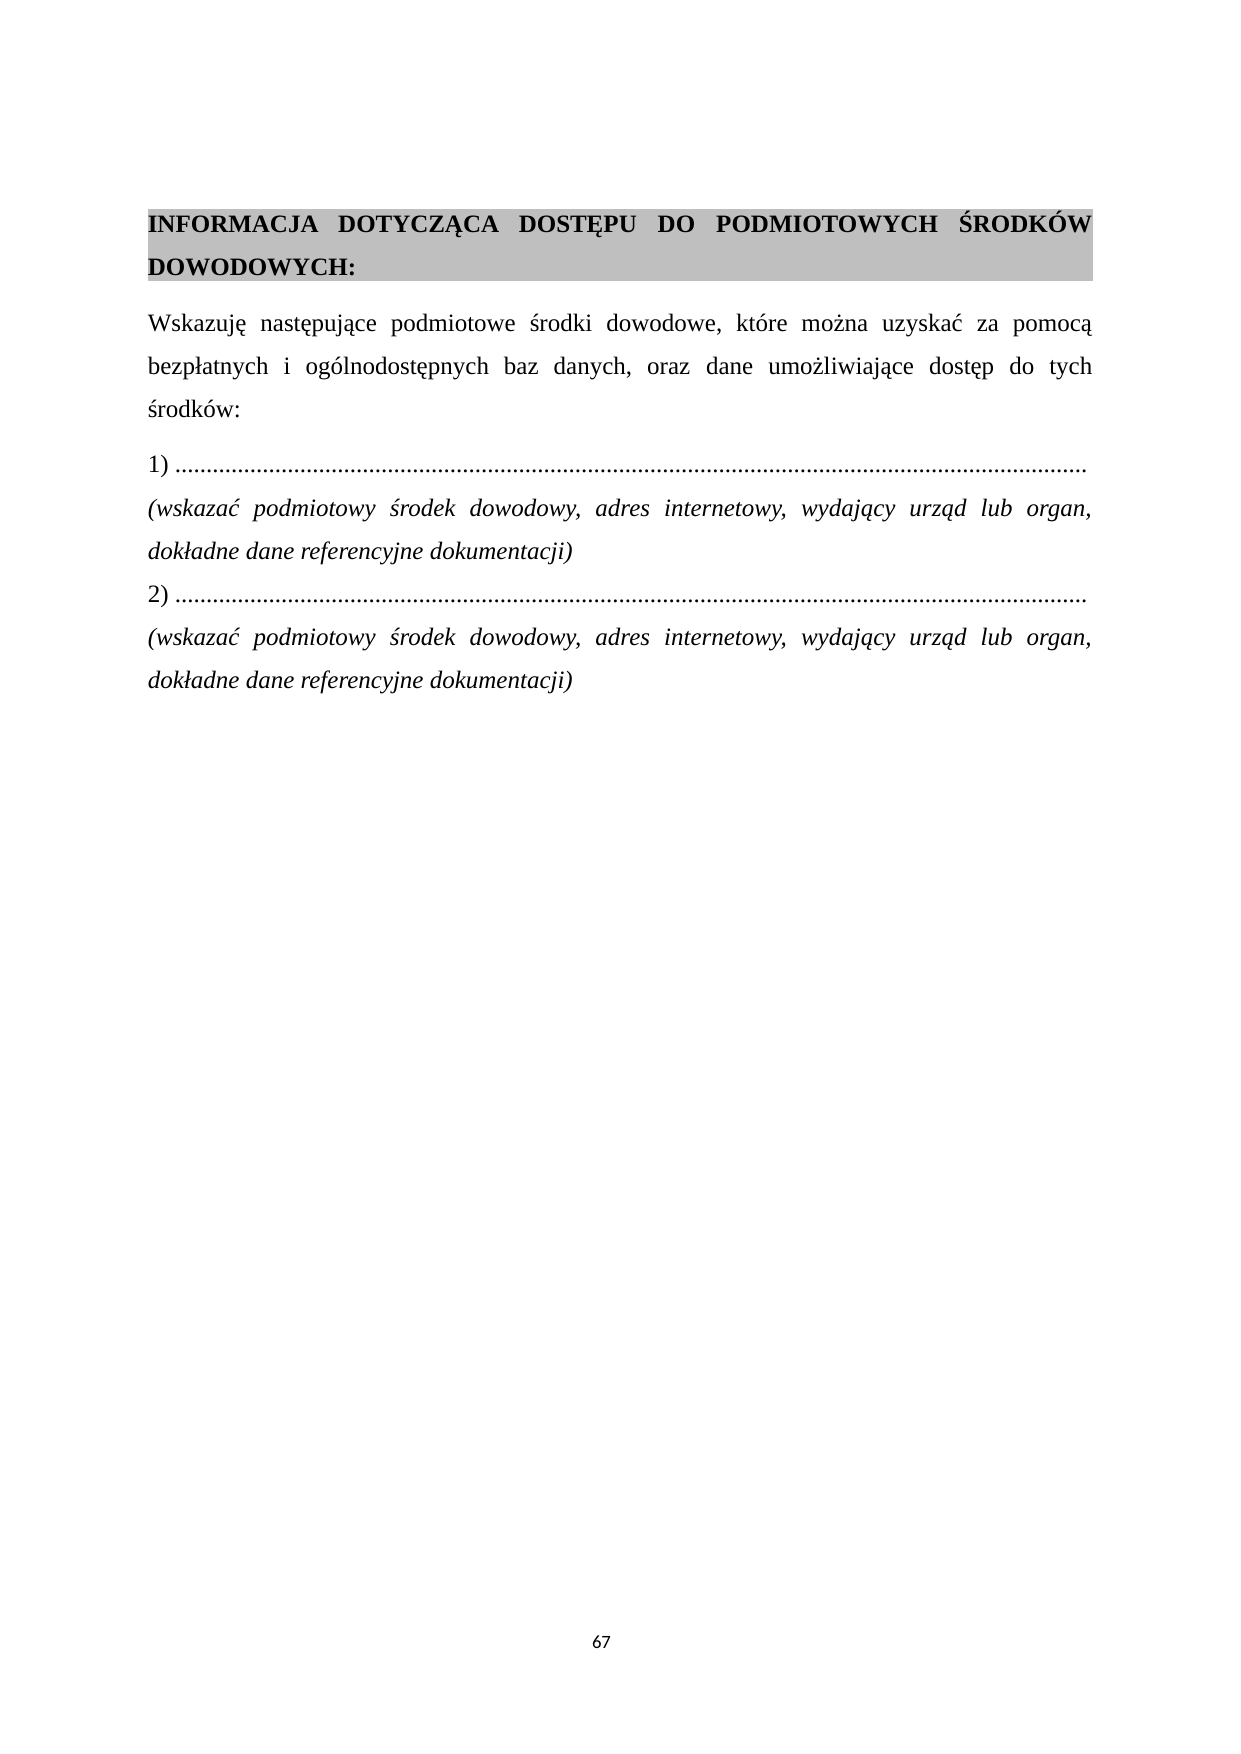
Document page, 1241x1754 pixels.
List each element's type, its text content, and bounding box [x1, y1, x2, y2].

text INFORMACJA DOTYCZĄCA DOSTĘPU DO PODMIOTOWYCH ŚRODKÓW DOWODOWYCH: [148, 209, 1093, 281]
text (wskazać podmiotowy środek dowodowy, adres internetowy, wydający urząd lub organ, dokładne dane referencyjne dokumentacji) [148, 622, 1093, 694]
text 2) .................................................................................................................................................. [148, 579, 1093, 608]
text 1) .................................................................................................................................................. [148, 449, 1093, 478]
text Wskazuję następujące podmiotowe środki dowodowe, które można uzyskać za pomocą bezpłatnych i ogólnodostępnych baz danych, oraz dane umożliwiające dostęp do tych środków: [148, 308, 1093, 423]
text (wskazać podmiotowy środek dowodowy, adres internetowy, wydający urząd lub organ, dokładne dane referencyjne dokumentacji) [148, 493, 1093, 564]
